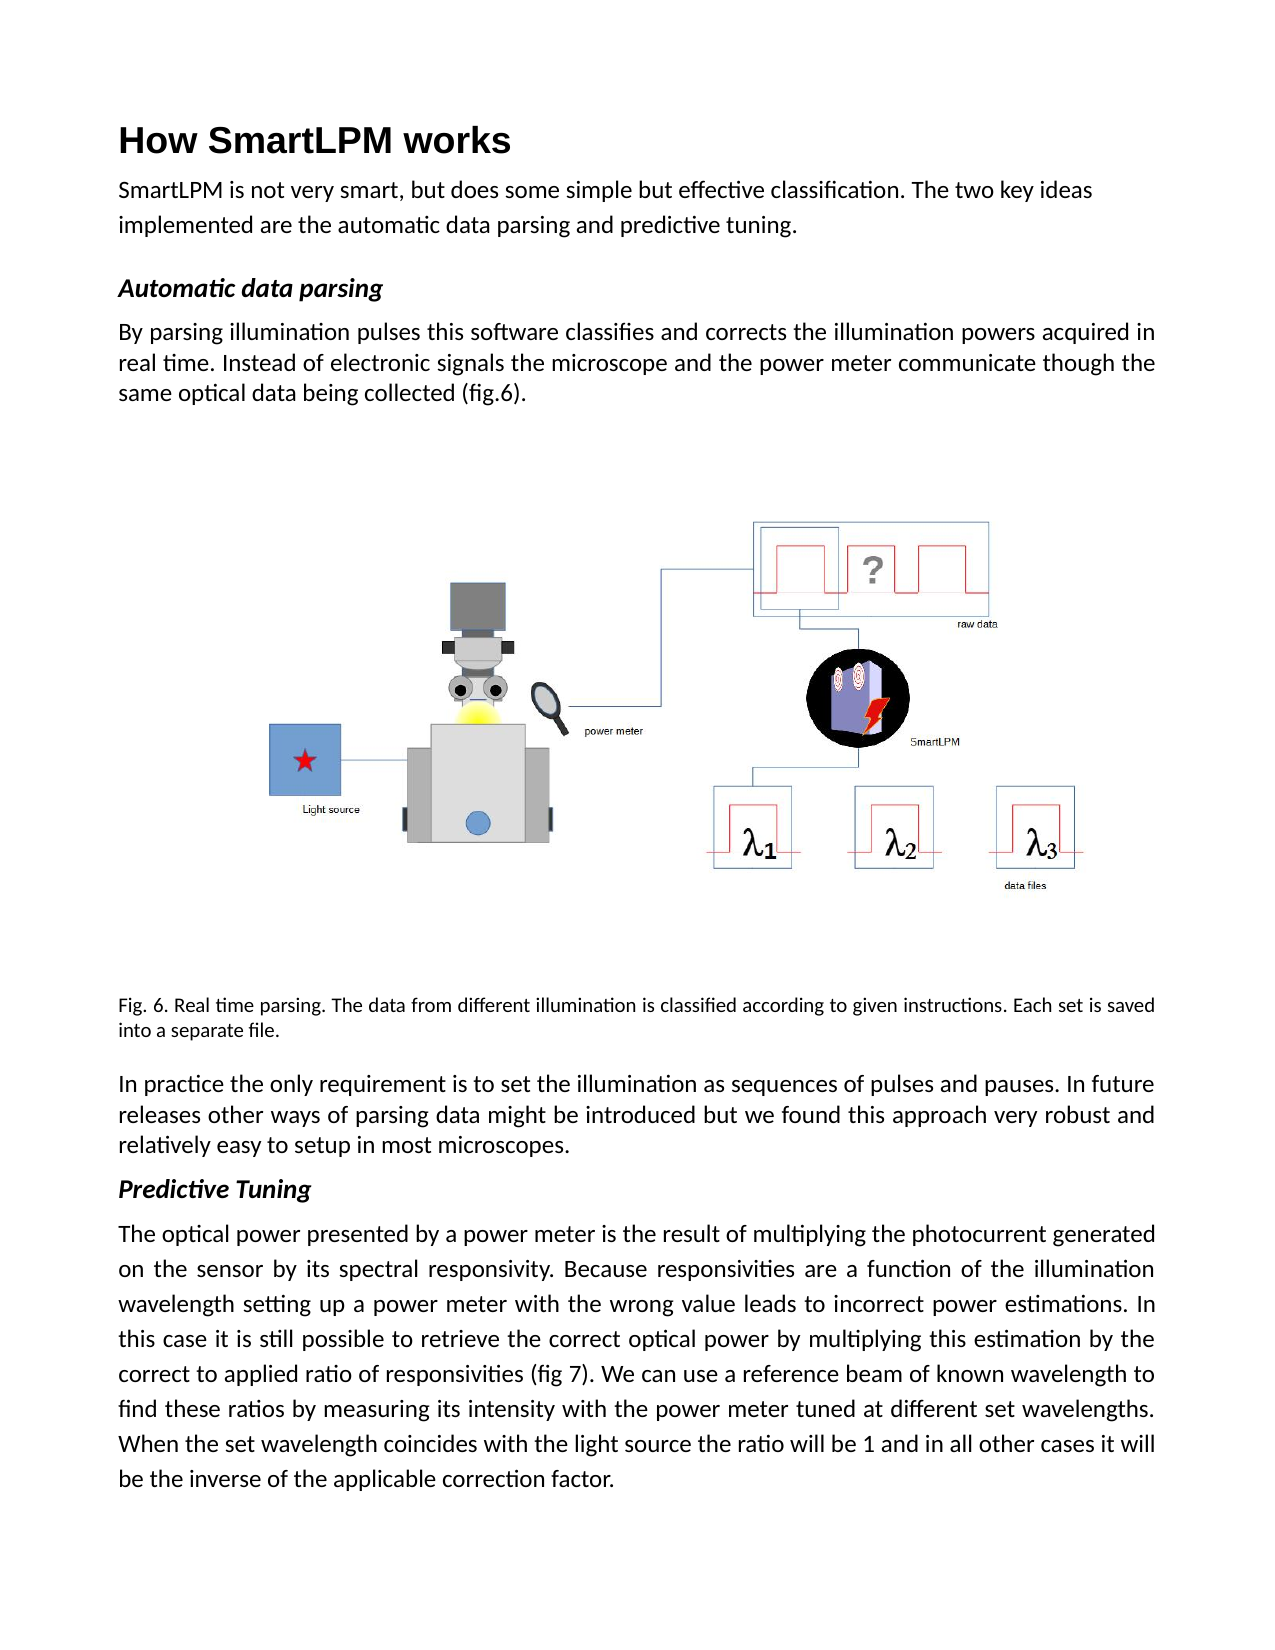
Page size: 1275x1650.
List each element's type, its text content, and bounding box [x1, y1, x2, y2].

text Fig. 6. Real time parsing. The data from different illumination is classified according to given instructions. Each set is saved into a separate file. [118, 992, 1157, 1043]
picture [118, 407, 1157, 992]
subtitle How SmartLPM works [118, 118, 1157, 161]
text The optical power presented by a power meter is the result of multiplying the photocurrent generated on the sensor by its spectral responsivity. Because responsivities are a function of the illumination wavelength setting up a power meter with the wrong value leads to incorrect power estimations. In this case it is still possible to retrieve the correct optical power by multiplying this estimation by the correct to applied ratio of responsivities (fig 7). We can use a reference beam of known wavelength to find these ratios by measuring its intensity with the power meter tuned at different set wavelengths. When the set wavelength coincides with the light source the ratio will be 1 and in all other cases it will be the inverse of the applicable correction factor. [118, 1218, 1157, 1493]
subtitle Automatic data parsing [118, 271, 1157, 304]
subtitle Predictive Tuning [118, 1172, 1157, 1205]
text By parsing illumination pulses this software classifies and corrects the illumination powers acquired in real time. Instead of electronic signals the microscope and the power meter communicate though the same optical data being collected (fig.6). [118, 316, 1157, 407]
text In practice the only requirement is to set the illumination as sequences of pulses and pauses. In future releases other ways of parsing data might be introduced but we found this approach very robust and relatively easy to setup in most microscopes. [118, 1068, 1157, 1160]
text SmartLPM is not very smart, but does some simple but effective classification. The two key ideas implemented are the automatic data parsing and predictive tuning. [118, 174, 1157, 239]
